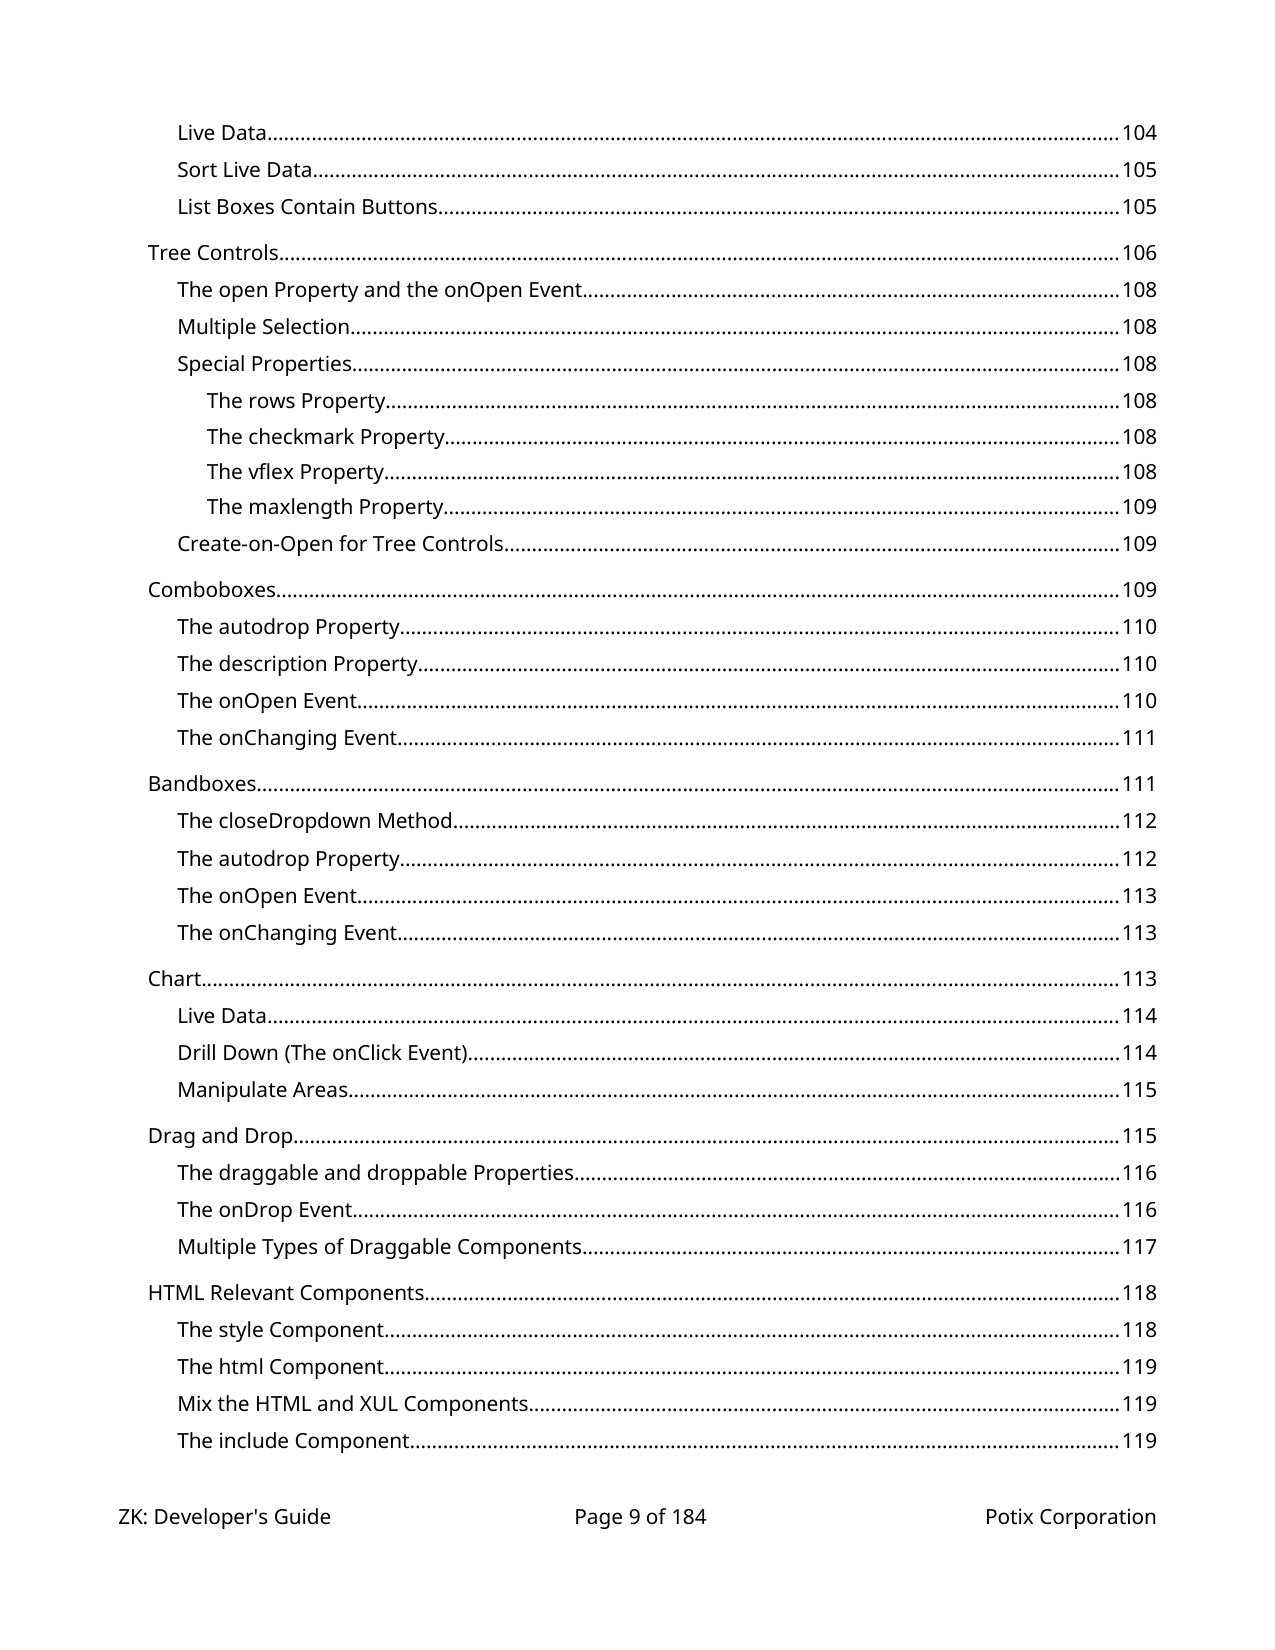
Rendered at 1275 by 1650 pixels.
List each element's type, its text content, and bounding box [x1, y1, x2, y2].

text Mix the HTML and XUL Components 119 [177, 1389, 1157, 1418]
text Drill Down (The onClick Event) 114 [177, 1038, 1157, 1066]
text Sort Live Data 105 [177, 155, 1157, 183]
text The description Property 110 [177, 649, 1157, 678]
text Manipulate Areas 115 [177, 1075, 1157, 1103]
text The onChanging Event 113 [177, 918, 1157, 946]
text Comboboxes 109 [148, 575, 1157, 603]
text The rows Property 108 [207, 387, 1157, 415]
text The include Component 119 [177, 1426, 1157, 1455]
text The onOpen Event 113 [177, 881, 1157, 909]
text List Boxes Contain Buttons 105 [177, 192, 1157, 221]
text Live Data 114 [177, 1001, 1157, 1029]
text Special Properties 108 [177, 349, 1157, 378]
text Multiple Types of Draggable Components 117 [177, 1232, 1157, 1260]
text The autodrop Property 112 [177, 844, 1157, 872]
text The maxlength Property 109 [207, 492, 1157, 520]
text The onChanging Event 111 [177, 723, 1157, 752]
text The autodrop Property 110 [177, 612, 1157, 641]
text The onDrop Event 116 [177, 1195, 1157, 1223]
text Bandboxes 111 [148, 769, 1157, 798]
text The draggable and droppable Properties 116 [177, 1158, 1157, 1186]
text Drag and Drop 115 [148, 1121, 1157, 1149]
text The open Property and the onOpen Event 108 [177, 275, 1157, 303]
text Tree Controls 106 [148, 238, 1157, 266]
text Chart 113 [148, 964, 1157, 992]
text The closeDropdown Method 112 [177, 807, 1157, 835]
text The vflex Property 108 [207, 457, 1157, 485]
text Multiple Selection 108 [177, 312, 1157, 341]
text The onOpen Event 110 [177, 686, 1157, 715]
text HTML Relevant Components 118 [148, 1278, 1157, 1306]
text The checkmark Property 108 [207, 422, 1157, 450]
text Live Data 104 [177, 118, 1157, 146]
text Create-on-Open for Tree Controls 109 [177, 529, 1157, 557]
text The html Component 119 [177, 1352, 1157, 1381]
text The style Component 118 [177, 1315, 1157, 1343]
